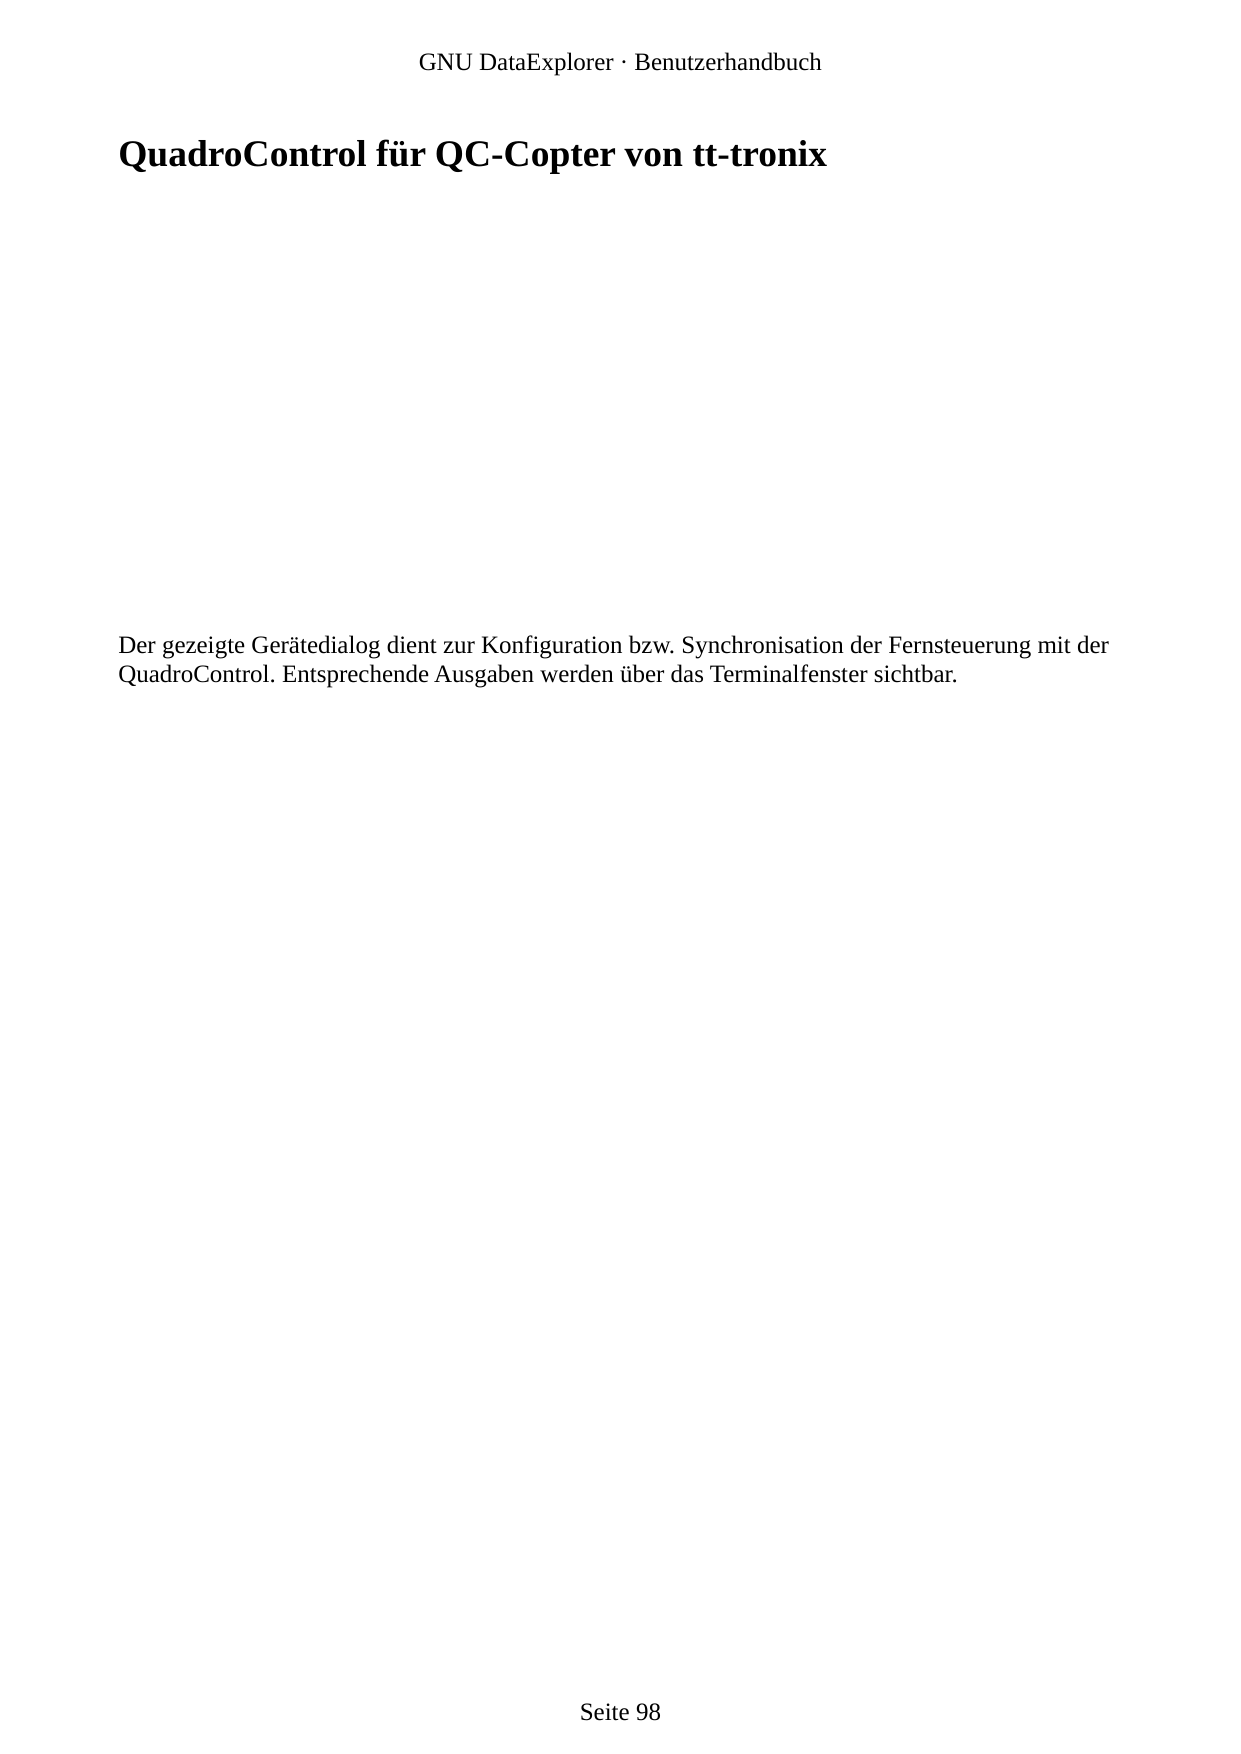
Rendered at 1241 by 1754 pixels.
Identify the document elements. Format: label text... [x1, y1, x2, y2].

text Der gezeigte Gerätedialog dient zur Konfiguration bzw. Synchronisation der Fernsteuerung mit der QuadroControl. Entsprechende Ausgaben werden über das Terminalfenster sichtbar. [118, 630, 1122, 688]
subtitle QuadroControl für QC-Copter von tt-tronix [118, 131, 1122, 174]
